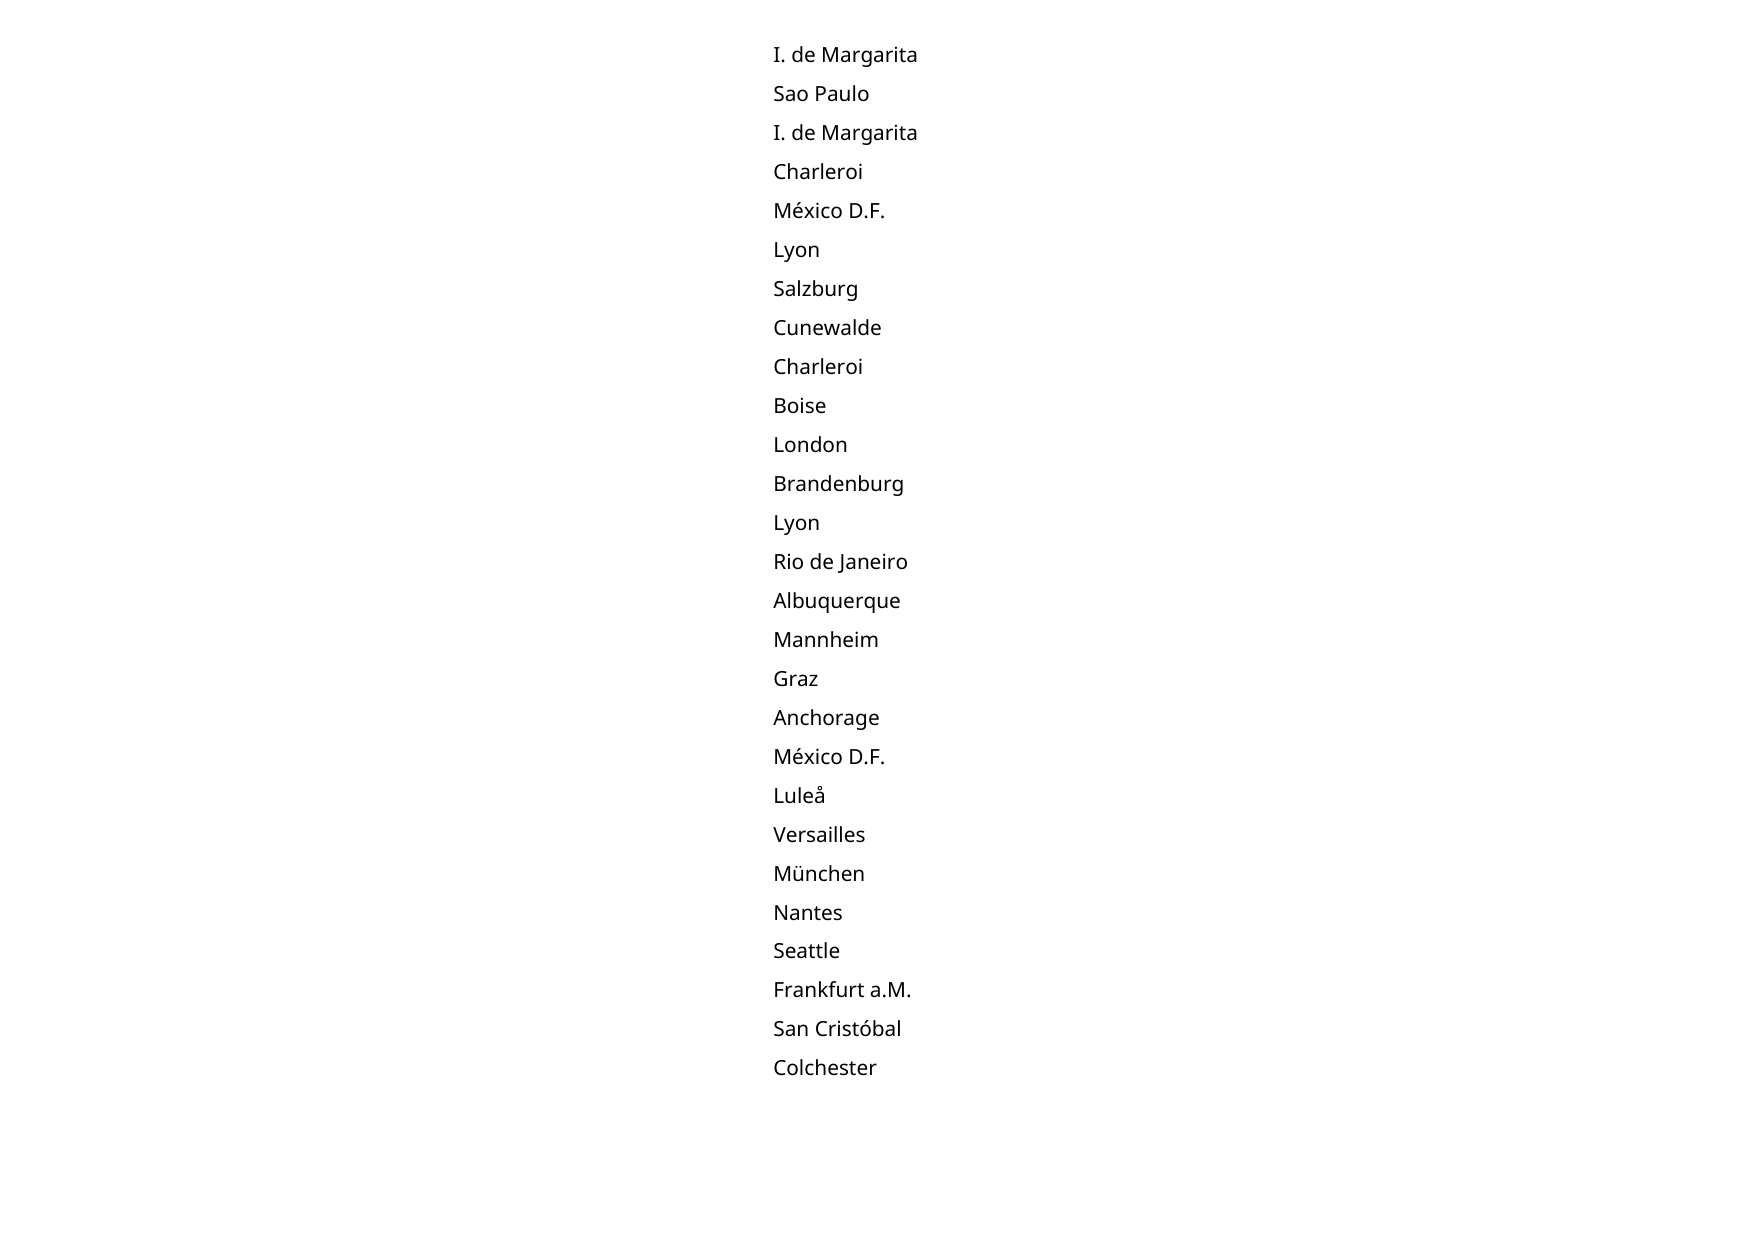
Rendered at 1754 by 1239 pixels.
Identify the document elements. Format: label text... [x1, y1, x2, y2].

table_cell [980, 586, 1753, 616]
table_cell Luleå [773, 781, 980, 811]
table_cell [0, 664, 773, 694]
table_header [0, 0, 1753, 41]
table_cell [0, 343, 1753, 352]
table_cell [980, 469, 1753, 499]
table_cell [0, 391, 773, 421]
table_cell Salzburg [773, 274, 980, 304]
table_cell [0, 430, 773, 460]
table_cell [0, 421, 1753, 430]
table_cell [0, 460, 1753, 469]
table_cell [980, 664, 1753, 694]
table_cell London [773, 430, 980, 460]
table_cell [980, 547, 1753, 577]
table_cell I. de Margarita [773, 41, 980, 71]
table_cell [0, 499, 1753, 508]
table_cell Colchester [773, 1054, 980, 1083]
table_cell [0, 265, 1753, 274]
table_cell [980, 235, 1753, 265]
table_cell [0, 149, 1753, 157]
table_cell [0, 1045, 1753, 1053]
table_cell [0, 110, 1753, 118]
table_cell Albuquerque [773, 586, 980, 616]
table_cell [0, 859, 773, 889]
table_cell [980, 781, 1753, 811]
table_cell I. de Margarita [773, 119, 980, 148]
table_cell [980, 119, 1753, 148]
table_cell [0, 1006, 1753, 1014]
table_cell Charleroi [773, 352, 980, 382]
table_cell [0, 703, 773, 733]
table_cell [0, 274, 773, 304]
table_cell [0, 313, 773, 343]
table_cell [0, 547, 773, 577]
table_cell [0, 71, 1753, 79]
table_cell [0, 1015, 773, 1044]
table_cell [0, 889, 1753, 898]
table_cell [980, 820, 1753, 850]
table_cell [980, 898, 1753, 928]
table_cell Nantes [773, 898, 980, 928]
table_cell [0, 850, 1753, 859]
table_cell [0, 41, 773, 71]
table_cell [980, 196, 1753, 226]
table_cell Lyon [773, 508, 980, 538]
table_cell [980, 625, 1753, 655]
table_cell [980, 1015, 1753, 1044]
table_cell Seattle [773, 937, 980, 967]
table_cell Graz [773, 664, 980, 694]
table_cell [0, 352, 773, 382]
table_cell [980, 937, 1753, 967]
table_cell [0, 616, 1753, 625]
table_cell [980, 41, 1753, 71]
table_cell [0, 226, 1753, 235]
table_cell [0, 772, 1753, 781]
table_cell [0, 382, 1753, 391]
table_cell [0, 586, 773, 616]
table_cell Charleroi [773, 158, 980, 187]
table_cell [980, 313, 1753, 343]
table_cell Rio de Janeiro [773, 547, 980, 577]
table_cell [980, 391, 1753, 421]
table_cell [0, 742, 773, 772]
table_cell [0, 119, 773, 148]
table_cell [0, 811, 1753, 820]
table_cell [0, 469, 773, 499]
table_cell [980, 80, 1753, 109]
table_cell [980, 274, 1753, 304]
table_cell [980, 1054, 1753, 1083]
table_cell Sao Paulo [773, 80, 980, 109]
table_cell [980, 158, 1753, 187]
table_cell Frankfurt a.M. [773, 976, 980, 1006]
table_cell [0, 694, 1753, 703]
table_cell [0, 538, 1753, 547]
table_cell Cunewalde [773, 313, 980, 343]
table_cell Mannheim [773, 625, 980, 655]
table_cell [980, 742, 1753, 772]
table_cell [0, 577, 1753, 586]
table_cell [0, 158, 773, 187]
table_cell [0, 820, 773, 850]
table_cell [0, 1054, 773, 1083]
table_cell México D.F. [773, 742, 980, 772]
table_cell Lyon [773, 235, 980, 265]
table_cell [980, 703, 1753, 733]
table_cell [0, 733, 1753, 742]
table_cell Versailles [773, 820, 980, 850]
table_cell [0, 188, 1753, 196]
table_cell [0, 976, 773, 1006]
table_cell [0, 80, 773, 109]
table_cell [980, 859, 1753, 889]
table_cell [0, 781, 773, 811]
table_cell [0, 967, 1753, 976]
table_cell [0, 655, 1753, 664]
table_cell [0, 928, 1753, 937]
table_cell México D.F. [773, 196, 980, 226]
table_cell [980, 430, 1753, 460]
table_cell München [773, 859, 980, 889]
table_cell [0, 196, 773, 226]
table_cell [980, 508, 1753, 538]
table_cell [0, 625, 773, 655]
table_cell [980, 352, 1753, 382]
table_cell Brandenburg [773, 469, 980, 499]
table_cell [980, 976, 1753, 1006]
table_cell [0, 937, 773, 967]
table_cell [0, 235, 773, 265]
table_cell Boise [773, 391, 980, 421]
table_cell [0, 508, 773, 538]
table_cell [0, 304, 1753, 313]
table_cell San Cristóbal [773, 1015, 980, 1044]
table_cell Anchorage [773, 703, 980, 733]
table_cell [0, 898, 773, 928]
